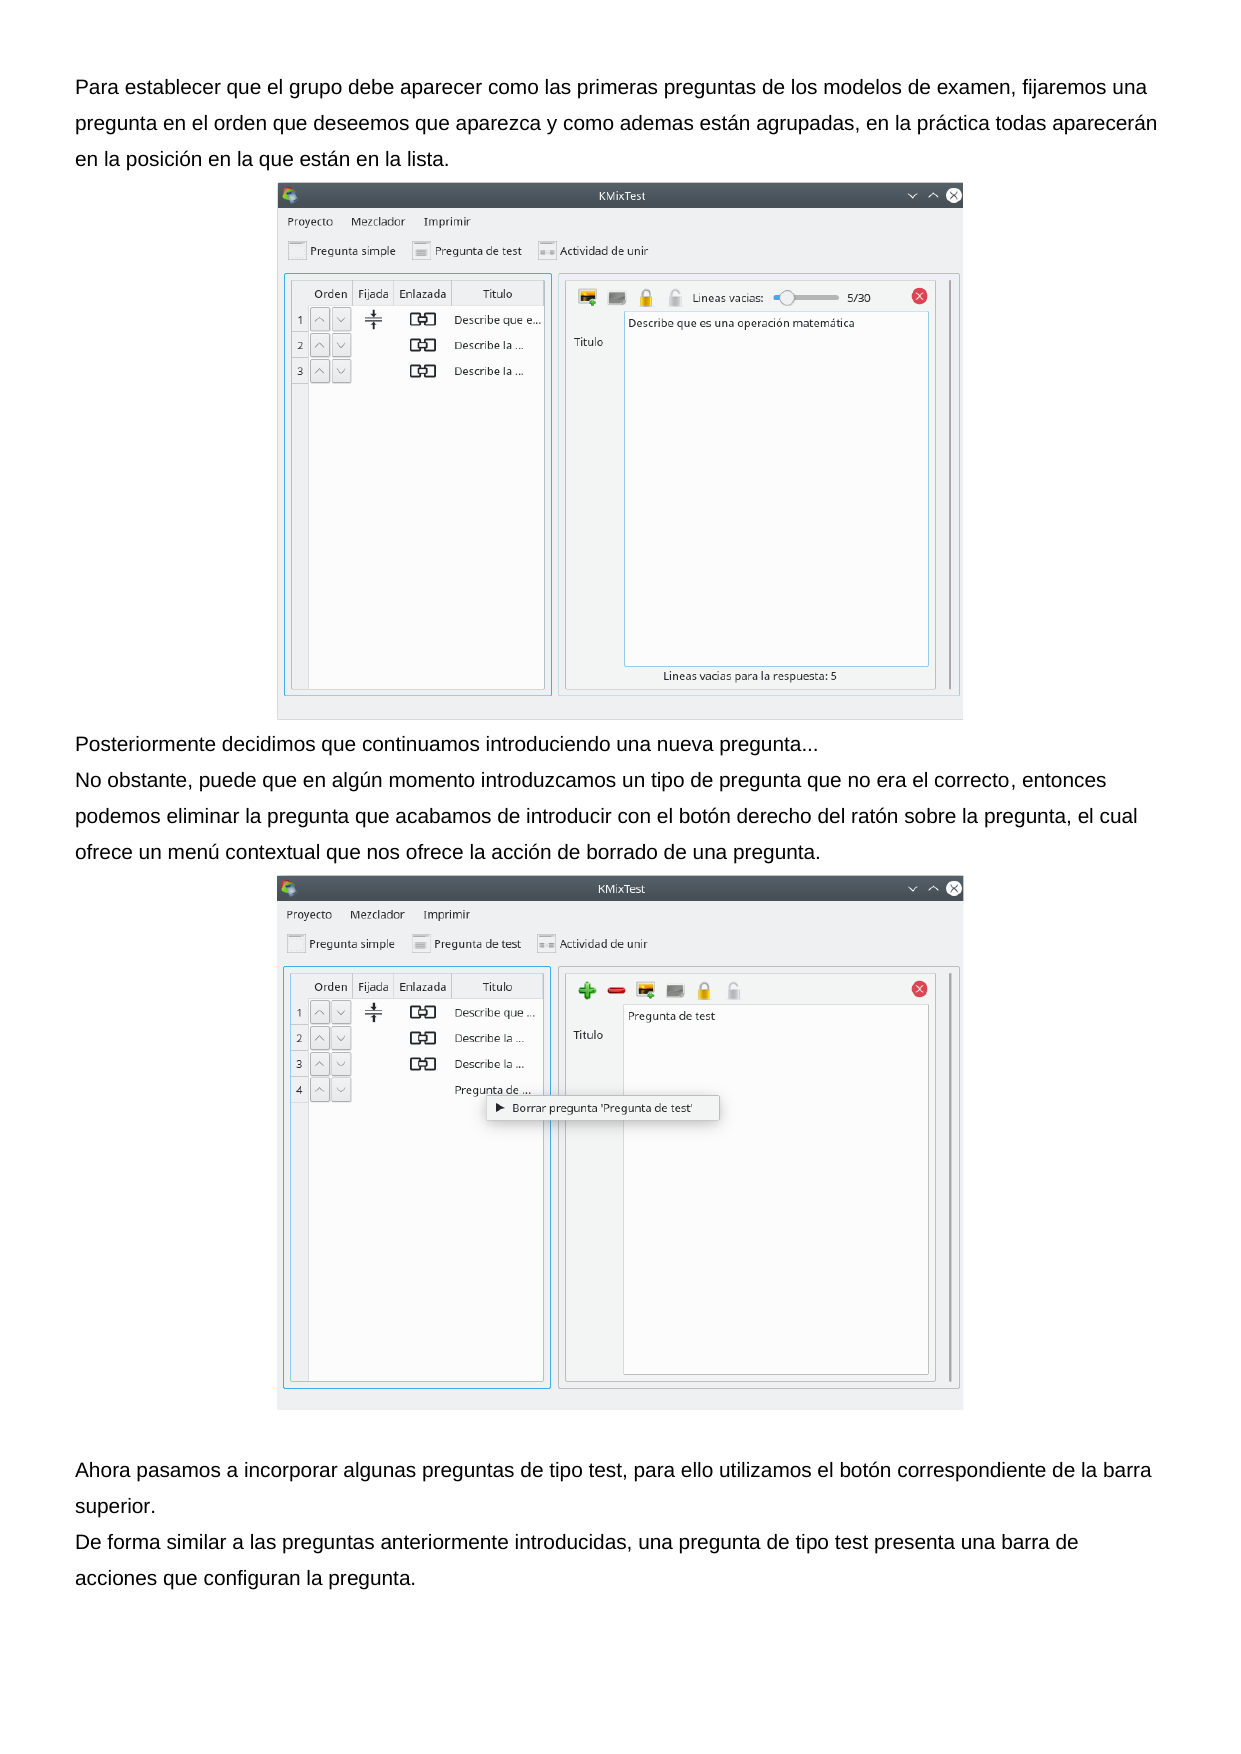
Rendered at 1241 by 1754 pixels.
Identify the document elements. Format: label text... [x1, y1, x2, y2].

text De forma similar a las preguntas anteriormente introducidas, una pregunta de tipo test presenta una barra de acciones que configuran la pregunta. [75, 1530, 1165, 1590]
text No obstante, puede que en algún momento introduzcamos un tipo de pregunta que no era el correcto, entonces podemos eliminar la pregunta que acabamos de introducir con el botón derecho del ratón sobre la pregunta, el cual ofrece un menú contextual que nos ofrece la acción de borrado de una pregunta. [75, 768, 1165, 864]
text Ahora pasamos a incorporar algunas preguntas de tipo test, para ello utilizamos el botón correspondiente de la barra superior. [75, 1458, 1165, 1518]
text Para establecer que el grupo debe aparecer como las primeras preguntas de los modelos de examen, fijaremos una pregunta en el orden que deseemos que aparezca y como ademas están agrupadas, en la práctica todas aparecerán en la posición en la que están en la lista. [75, 75, 1165, 171]
picture [277, 875, 964, 1410]
text Posteriormente decidimos que continuamos introduciendo una nueva pregunta... [75, 732, 1165, 756]
picture [277, 182, 963, 720]
